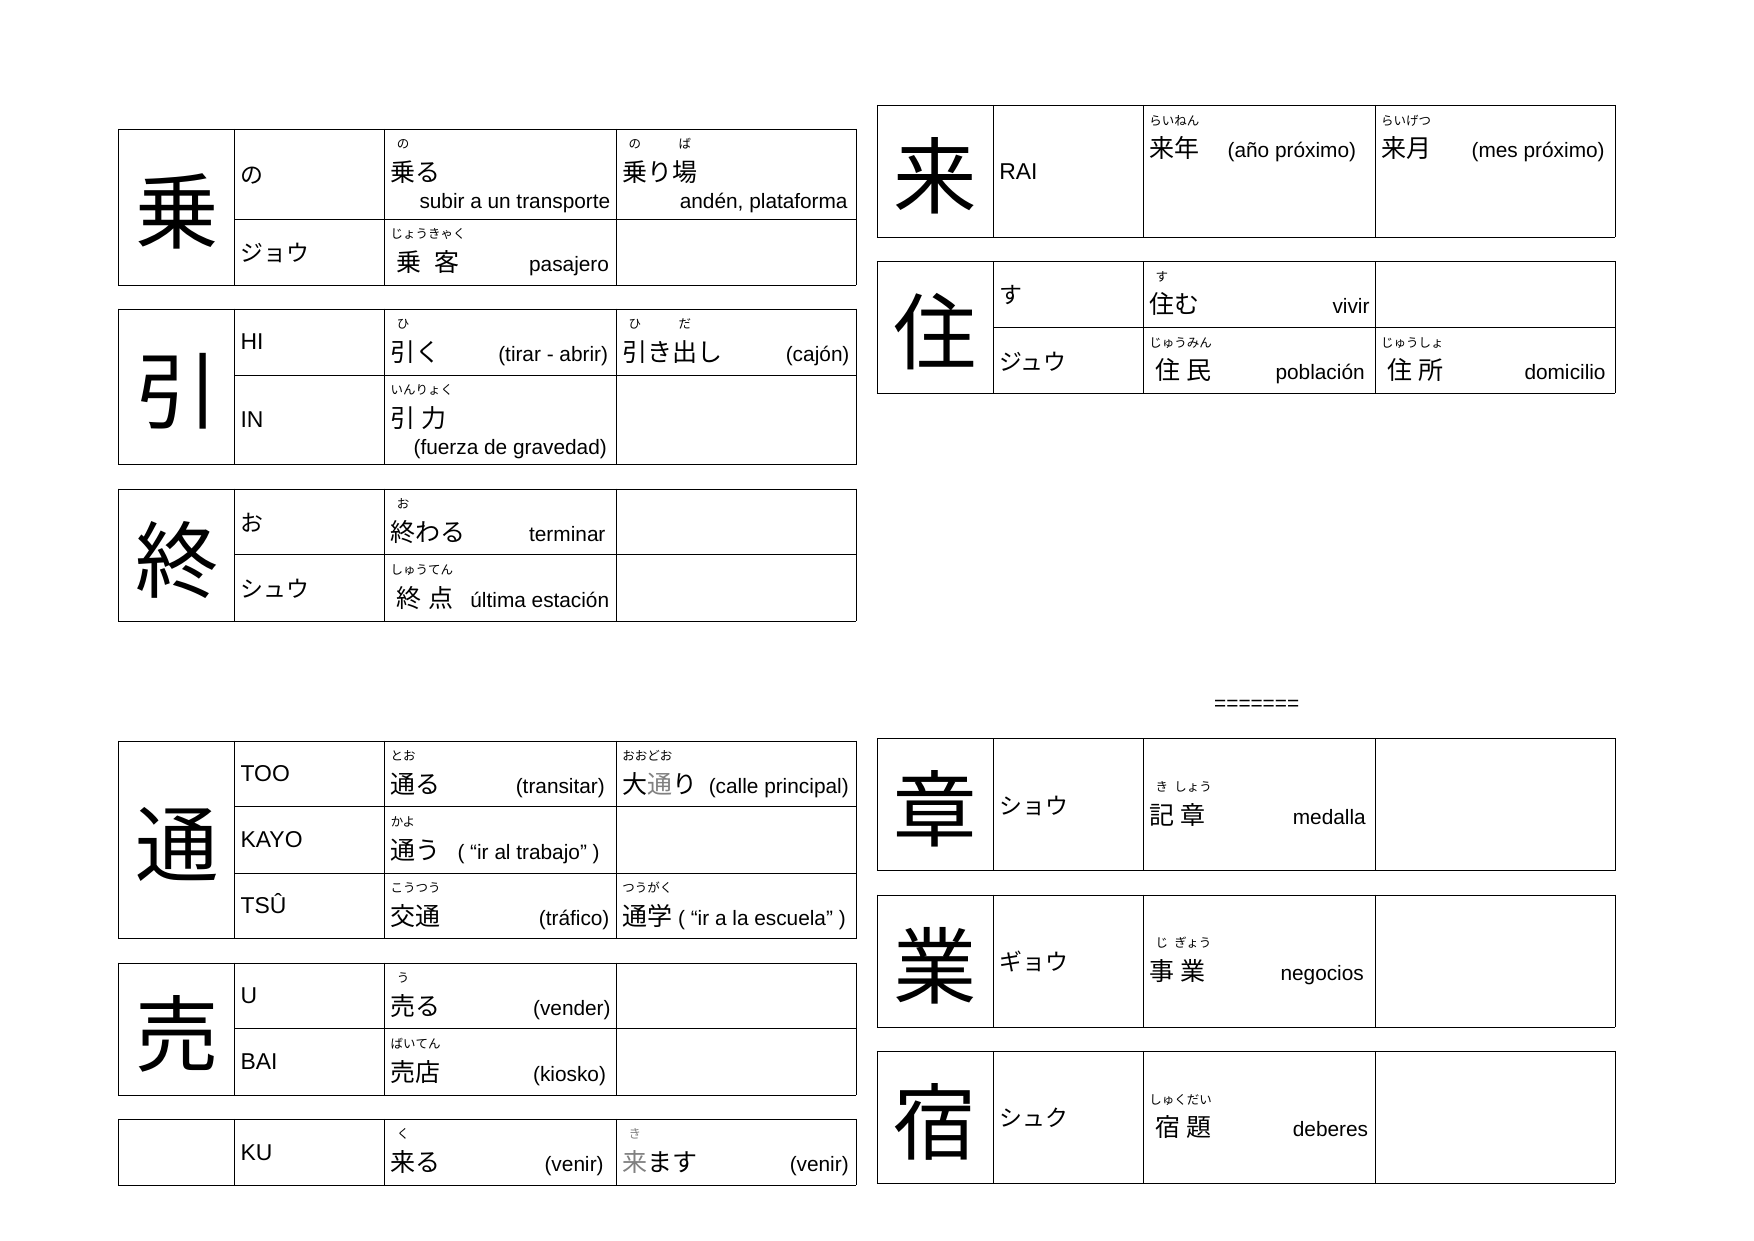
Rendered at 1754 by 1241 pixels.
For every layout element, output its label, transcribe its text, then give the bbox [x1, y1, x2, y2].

table_header 終 [119, 490, 234, 621]
table_header [1376, 739, 1615, 870]
table_cell 住じゅう所しょ domicilio [1376, 328, 1615, 393]
table_cell 終しゅう点てん última estación [385, 555, 616, 621]
table_header U [235, 964, 384, 1028]
table_header [617, 964, 856, 1028]
table_header 通 [119, 742, 234, 938]
table_header TOO [235, 742, 384, 806]
table_cell KAYO [235, 807, 384, 872]
table_header 売 [119, 964, 234, 1094]
table_header 事じ業ぎょう negocios [1144, 896, 1375, 1027]
table_cell RAI [994, 106, 1143, 237]
table_header 引 [119, 310, 234, 464]
table_header 来 [878, 106, 993, 237]
table_cell 引いん力りょく (fuerza de gravedad) [385, 376, 616, 464]
table_header 記き章しょう medalla [1144, 739, 1375, 870]
table_header お [235, 490, 384, 554]
table_cell [617, 220, 856, 284]
table_header 引ひき出だし (cajón) [617, 310, 856, 374]
table_header 章 [878, 739, 993, 870]
table_header ショウ [994, 739, 1143, 870]
table_header ギョウ [994, 896, 1143, 1027]
table_cell [617, 807, 856, 872]
table_header HI [235, 310, 384, 374]
table_header シュク [994, 1052, 1143, 1183]
table_cell [617, 555, 856, 621]
table_cell ジョウ [235, 220, 384, 284]
table_header 業 [878, 896, 993, 1027]
table_header 通とおる (transitar) [385, 742, 616, 806]
table_cell 住じゅう民みん población [1144, 328, 1375, 393]
table_header 住すむ vivir [1144, 262, 1375, 327]
table_cell 来らい年ねん (año próximo) [1144, 106, 1375, 237]
table_header 宿 [878, 1052, 993, 1183]
table_cell ジュウ [994, 328, 1143, 393]
table_header [617, 490, 856, 554]
table_header 引ひく (tirar - abrir) [385, 310, 616, 374]
table_header 売うる (vender) [385, 964, 616, 1028]
table_header [1376, 262, 1615, 327]
table_cell 売ばい店てん (kiosko) [385, 1029, 616, 1094]
table_header 終おわる terminar [385, 490, 616, 554]
table_header 乗のる subir a un transporte [385, 130, 616, 218]
table_cell 交こう通つう (tráfico) [385, 874, 616, 938]
table_header 住 [878, 262, 993, 393]
table_cell IN [235, 376, 384, 464]
table_header [1376, 896, 1615, 1027]
table_header 来くる (venir) [385, 1120, 616, 1184]
table_cell シュウ [235, 555, 384, 621]
table_header の [235, 130, 384, 218]
table_header 乗 [119, 130, 234, 284]
table_cell 来らい月げつ (mes próximo) [1376, 106, 1615, 237]
table_cell TSÛ [235, 874, 384, 938]
table_header [1376, 1052, 1615, 1183]
table_cell 通かよう ( “ir al trabajo” ) [385, 807, 616, 872]
table_cell BAI [235, 1029, 384, 1094]
table_header 来きます (venir) [617, 1120, 856, 1184]
table_header KU [235, 1120, 384, 1184]
table_header 乗のり場ば andén, plataforma [617, 130, 856, 218]
table_cell 通つう学がく ( “ir a la escuela” ) [617, 874, 856, 938]
table_header す [994, 262, 1143, 327]
table_cell [617, 376, 856, 464]
table_cell 乗じょう客きゃく pasajero [385, 220, 616, 284]
table_header 宿しゅく題だい deberes [1144, 1052, 1375, 1183]
table_header 大おお通どおり (calle principal) [617, 742, 856, 806]
table_header [119, 1120, 234, 1184]
text ======= [877, 690, 1636, 714]
table_cell [617, 1029, 856, 1094]
